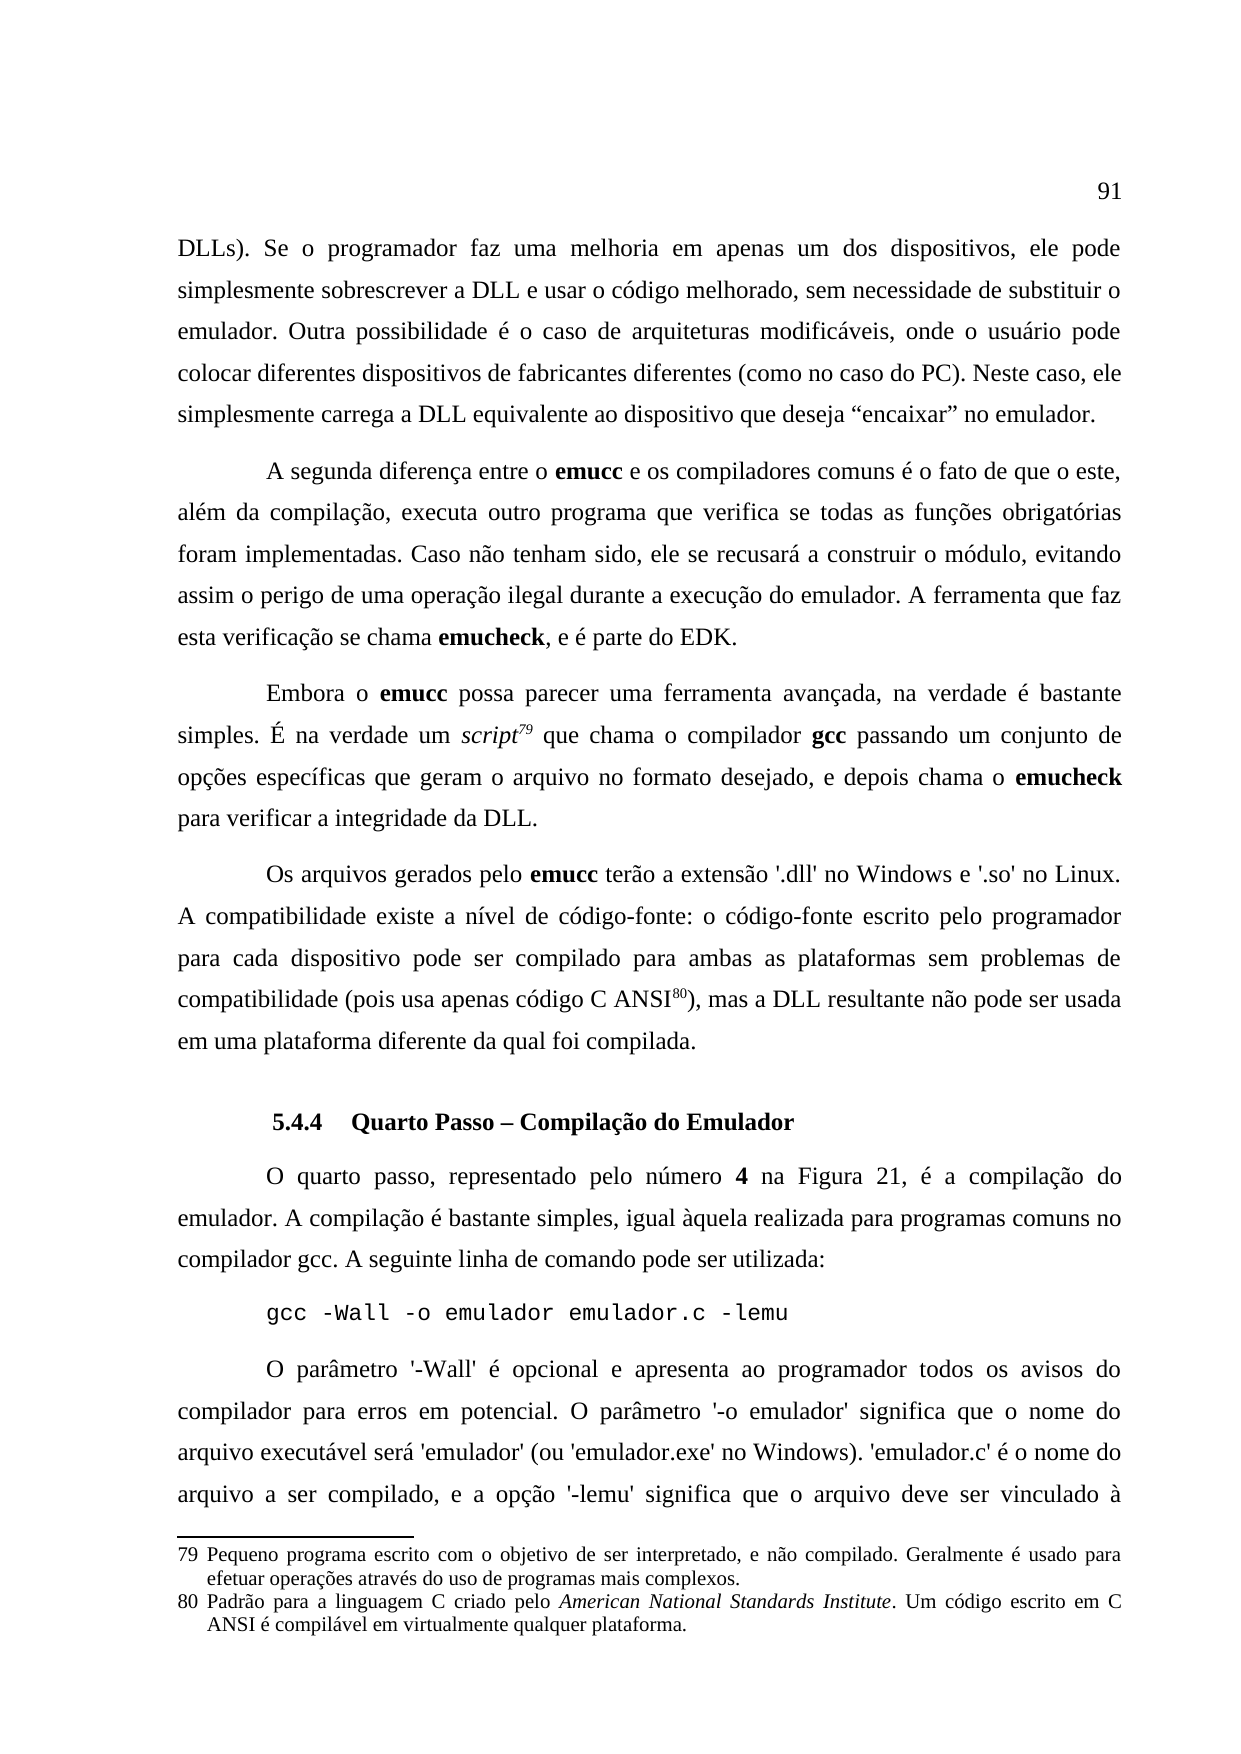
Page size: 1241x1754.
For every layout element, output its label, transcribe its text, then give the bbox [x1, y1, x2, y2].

text gcc -Wall -o emulador emulador.c -lemu [177, 1302, 1122, 1328]
text O parâmetro '-Wall' é opcional e apresenta ao programador todos os avisos do compilador para erros em potencial. O parâmetro '-o emulador' significa que o nome do arquivo executável será 'emulador' (ou 'emulador.exe' no Windows). 'emulador.c' é o nome do arquivo a ser compilado, e a opção '-lemu' significa que o arquivo deve ser vinculado à [177, 1355, 1122, 1508]
text Padrão para a linguagem C criado pelo American National Standards Institute. Um código escrito em C ANSI é compilável em virtualmente qualquer plataforma. [177, 1589, 1122, 1636]
text Os arquivos gerados pelo emucc terão a extensão '.dll' no Windows e '.so' no Linux. A compatibilidade existe a nível de código-fonte: o código-fonte escrito pelo programador para cada dispositivo pode ser compilado para ambas as plataformas sem problemas de compatibilidade (pois usa apenas código C ANSI), mas a DLL resultante não pode ser usada em uma plataforma diferente da qual foi compilada. [177, 861, 1122, 1054]
text DLLs). Se o programador faz uma melhoria em apenas um dos dispositivos, ele pode simplesmente sobrescrever a DLL e usar o código melhorado, sem necessidade de substituir o emulador. Outra possibilidade é o caso de arquiteturas modificáveis, onde o usuário pode colocar diferentes dispositivos de fabricantes diferentes (como no caso do PC). Neste caso, ele simplesmente carrega a DLL equivalente ao dispositivo que deseja “encaixar” no emulador. [177, 234, 1122, 428]
text O quarto passo, representado pelo número 4 na Figura 21, é a compilação do emulador. A compilação é bastante simples, igual àquela realizada para programas comuns no compilador gcc. A seguinte linha de comando pode ser utilizada: [177, 1162, 1122, 1273]
text A segunda diferença entre o emucc e os compiladores comuns é o fato de que o este, além da compilação, executa outro programa que verifica se todas as funções obrigatórias foram implementadas. Caso não tenham sido, ele se recusará a construir o módulo, evitando assim o perigo de uma operação ilegal durante a execução do emulador. A ferramenta que faz esta verificação se chama emucheck, e é parte do EDK. [177, 457, 1122, 651]
subtitle Quarto Passo – Compilação do Emulador [177, 1108, 1122, 1136]
text Embora o emucc possa parecer uma ferramenta avançada, na verdade é bastante simples. É na verdade um script que chama o compilador gcc passando um conjunto de opções específicas que geram o arquivo no formato desejado, e depois chama o emucheck para verificar a integridade da DLL. [177, 679, 1122, 832]
text Pequeno programa escrito com o objetivo de ser interpretado, e não compilado. Geralmente é usado para efetuar operações através do uso de programas mais complexos. [177, 1543, 1122, 1589]
